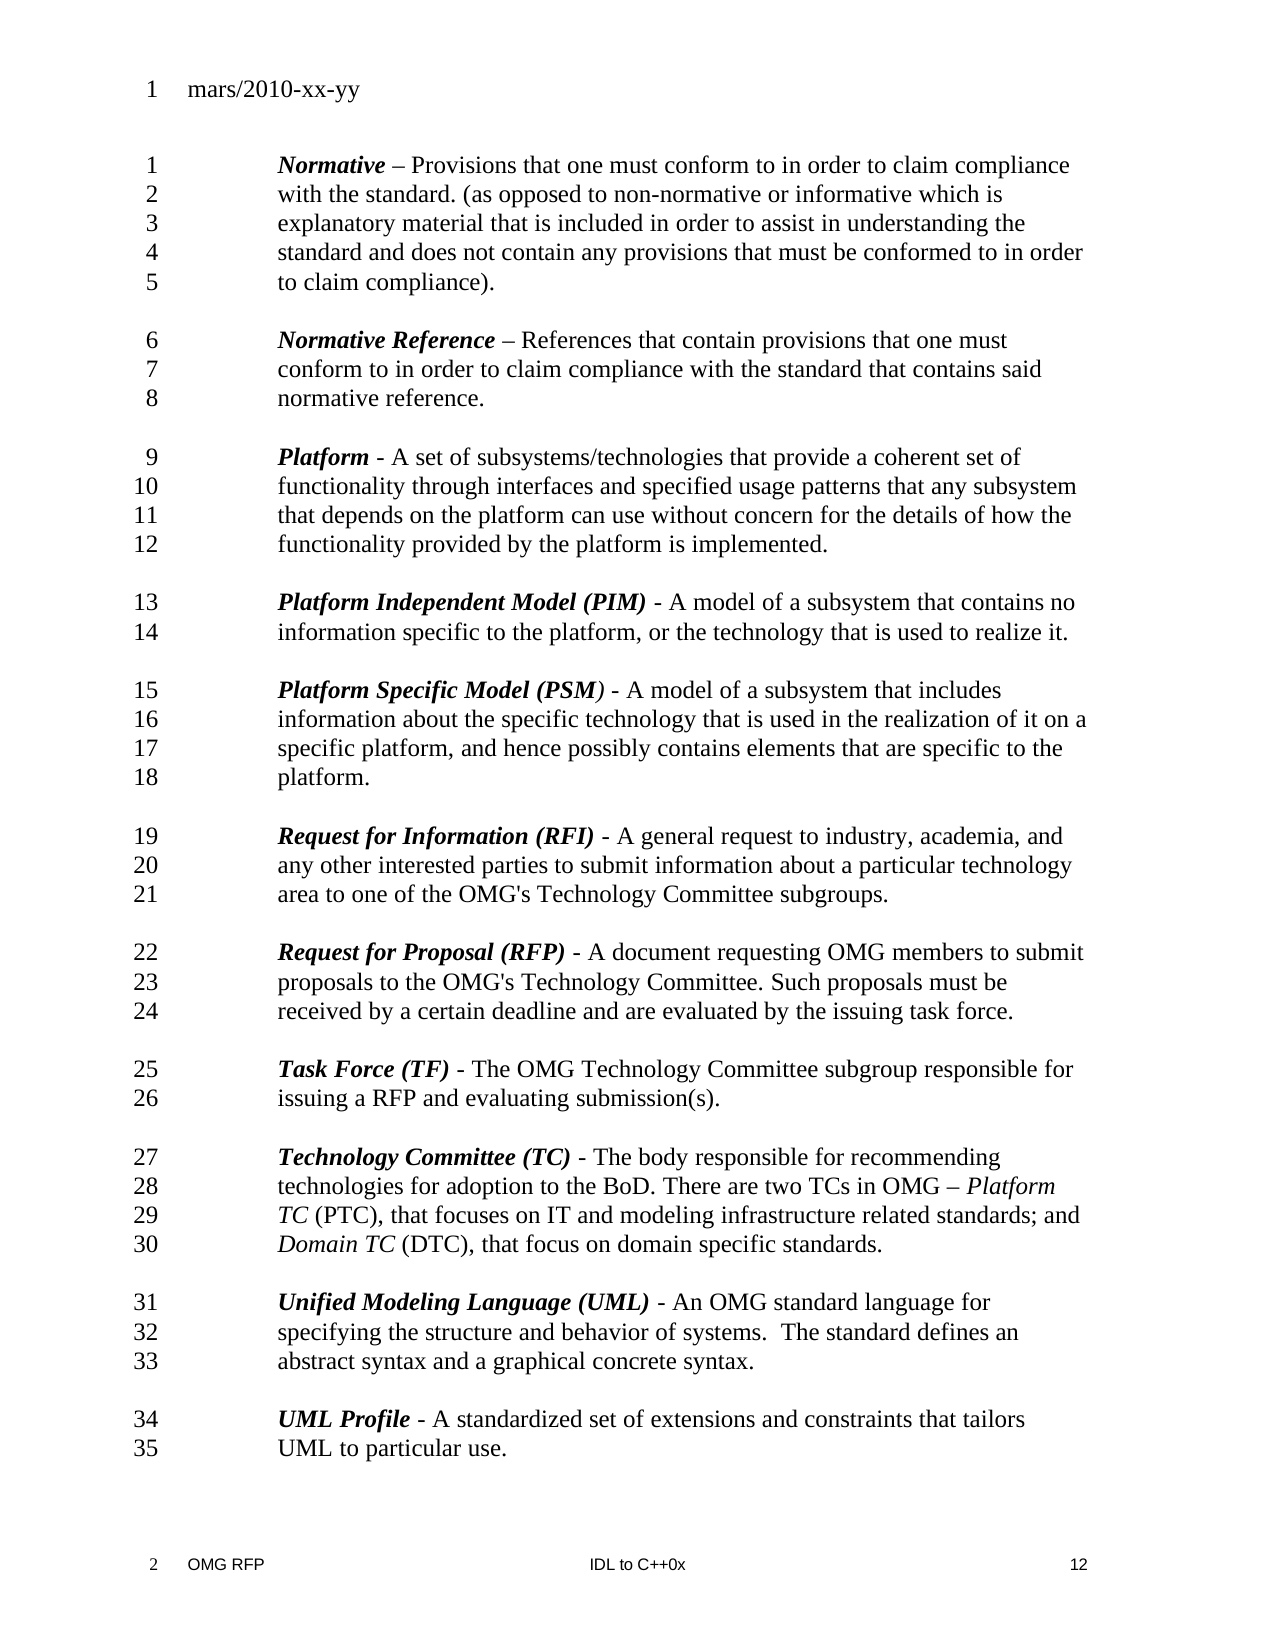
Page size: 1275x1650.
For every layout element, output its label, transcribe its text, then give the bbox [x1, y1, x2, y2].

text Request for Information (RFI) - A general request to industry, academia, and any other interested parties to submit information about a particular technology area to one of the OMG's Technology Committee subgroups. [277, 821, 1087, 908]
text Normative Reference – References that contain provisions that one must conform to in order to claim compliance with the standard that contains said normative reference. [277, 325, 1087, 412]
text Platform - A set of subsystems/technologies that provide a coherent set of functionality through interfaces and specified usage patterns that any subsystem that depends on the platform can use without concern for the details of how the functionality provided by the platform is implemented. [277, 442, 1087, 558]
text Request for Proposal (RFP) - A document requesting OMG members to submit proposals to the OMG's Technology Committee. Such proposals must be received by a certain deadline and are evaluated by the issuing task force. [277, 937, 1087, 1025]
text Normative – Provisions that one must conform to in order to claim compliance with the standard. (as opposed to non-normative or informative which is explanatory material that is included in order to assist in understanding the standard and does not contain any provisions that must be conformed to in order to claim compliance). [277, 150, 1087, 296]
text UML Profile - A standardized set of extensions and constraints that tailors UML to particular use. [277, 1404, 1087, 1462]
text Unified Modeling Language (UML) - An OMG standard language for specifying the structure and behavior of systems. The standard defines an abstract syntax and a graphical concrete syntax. [277, 1287, 1087, 1375]
text Technology Committee (TC) - The body responsible for recommending technologies for adoption to the BoD. There are two TCs in OMG – Platform TC (PTC), that focuses on IT and modeling infrastructure related standards; and Domain TC (DTC), that focus on domain specific standards. [277, 1142, 1087, 1258]
text Task Force (TF) - The OMG Technology Committee subgroup responsible for issuing a RFP and evaluating submission(s). [277, 1054, 1087, 1112]
text Platform Specific Model (PSM) - A model of a subsystem that includes information about the specific technology that is used in the realization of it on a specific platform, and hence possibly contains elements that are specific to the platform. [277, 675, 1087, 792]
text Platform Independent Model (PIM) - A model of a subsystem that contains no information specific to the platform, or the technology that is used to realize it. [277, 587, 1087, 646]
